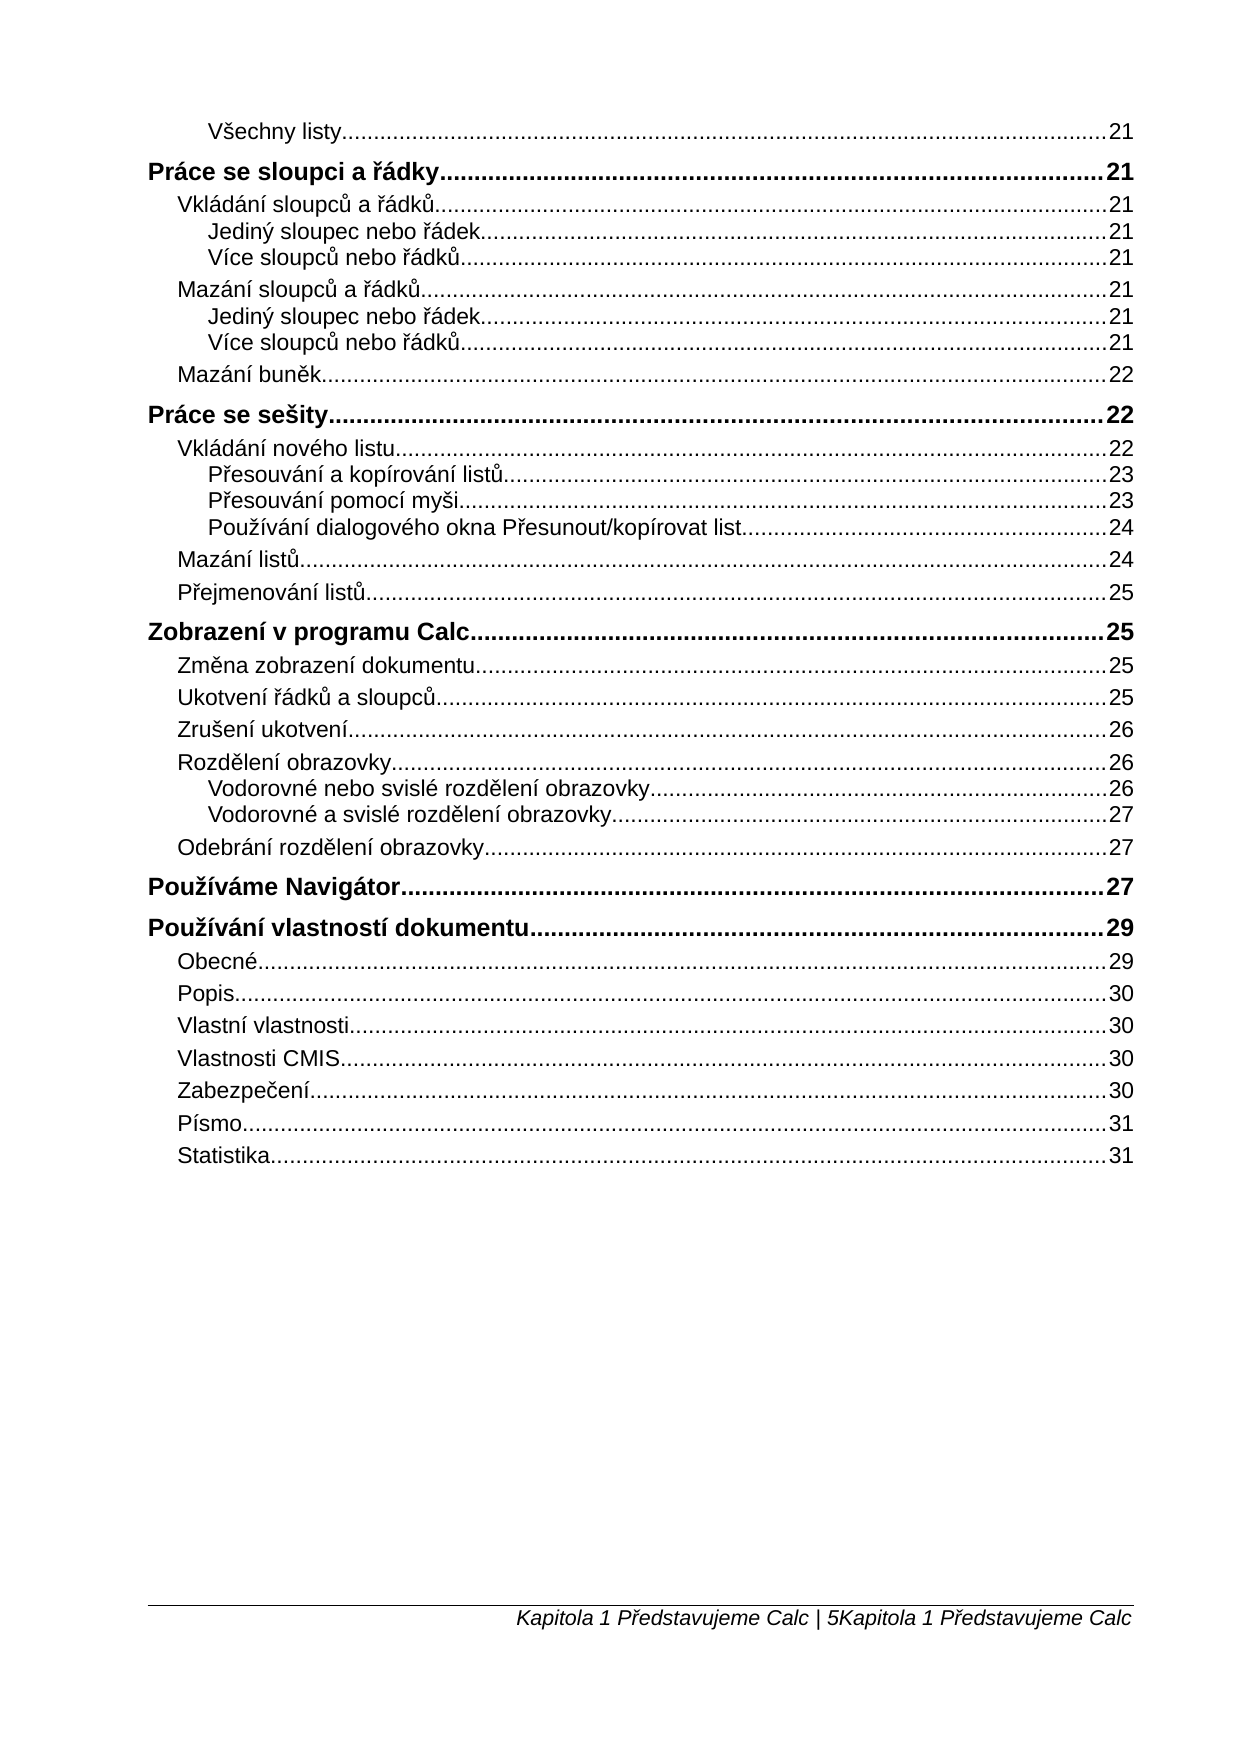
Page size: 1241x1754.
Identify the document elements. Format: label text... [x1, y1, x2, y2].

text Vkládání nového listu 22 [177, 434, 1134, 461]
text Mazání sloupců a řádků 21 [177, 276, 1134, 303]
text Statistika 31 [177, 1142, 1134, 1168]
text Více sloupců nebo řádků 21 [208, 329, 1134, 355]
text Používáme Navigátor 27 [148, 872, 1134, 901]
text Ukotvení řádků a sloupců 25 [177, 684, 1134, 710]
text Mazání listů 24 [177, 546, 1134, 572]
text Přejmenování listů 25 [177, 578, 1134, 605]
text Zabezpečení 30 [177, 1077, 1134, 1104]
text Jediný sloupec nebo řádek 21 [208, 303, 1134, 329]
text Více sloupců nebo řádků 21 [208, 244, 1134, 270]
text Zrušení ukotvení 26 [177, 716, 1134, 743]
text Používání dialogového okna Přesunout/kopírovat list 24 [208, 514, 1134, 540]
text Rozdělení obrazovky 26 [177, 749, 1134, 775]
text Přesouvání a kopírování listů 23 [208, 461, 1134, 487]
text Práce se sešity 22 [148, 400, 1134, 428]
text Změna zobrazení dokumentu 25 [177, 652, 1134, 678]
text Vkládání sloupců a řádků 21 [177, 191, 1134, 218]
text Jediný sloupec nebo řádek 21 [208, 218, 1134, 244]
text Mazání buněk 22 [177, 361, 1134, 388]
text Vodorovné a svislé rozdělení obrazovky 27 [208, 801, 1134, 828]
text Odebrání rozdělení obrazovky 27 [177, 834, 1134, 860]
text Zobrazení v programu Calc 25 [148, 617, 1134, 646]
text Všechny listy 21 [208, 118, 1134, 144]
text Používání vlastností dokumentu 29 [148, 913, 1134, 942]
text Přesouvání pomocí myši 23 [208, 487, 1134, 514]
text Vlastnosti CMIS 30 [177, 1045, 1134, 1071]
text Vlastní vlastnosti 30 [177, 1012, 1134, 1039]
text Popis 30 [177, 980, 1134, 1006]
text Obecné 29 [177, 948, 1134, 974]
text Práce se sloupci a řádky 21 [148, 156, 1134, 185]
text Vodorovné nebo svislé rozdělení obrazovky 26 [208, 775, 1134, 801]
text Písmo 31 [177, 1110, 1134, 1136]
